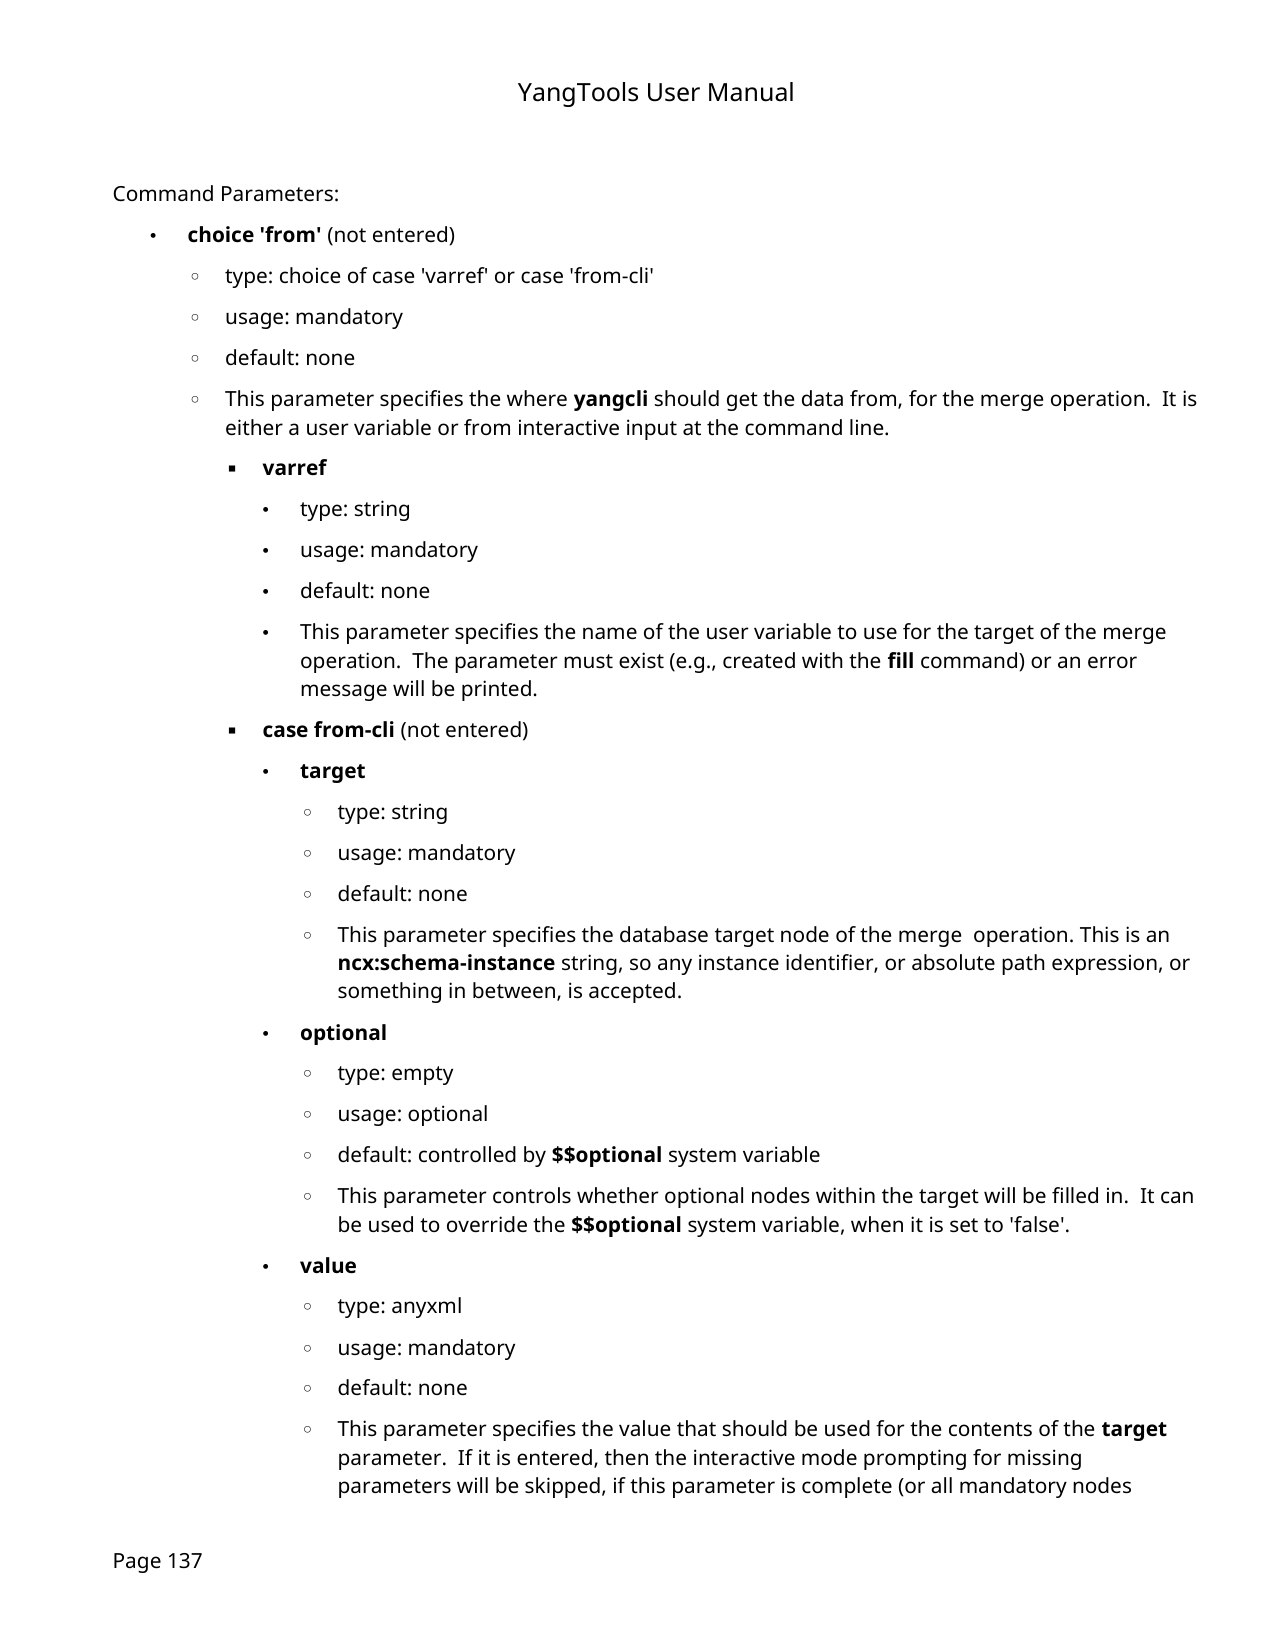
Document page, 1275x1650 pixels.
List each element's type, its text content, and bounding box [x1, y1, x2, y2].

list This parameter specifies the database target node of the merge operation. This is an ncx:schema-instance string, so any instance identifier, or absolute path expression, or something in between, is accepted. [300, 920, 1200, 1005]
list default: none [300, 1373, 1200, 1402]
text Command Parameters: [112, 179, 1200, 208]
list varref [225, 453, 1200, 482]
list type: anyxml [300, 1292, 1200, 1320]
list default: none [187, 343, 1200, 372]
list This parameter controls whether optional nodes within the target will be filled in. It can be used to override the $$optional system variable, when it is set to 'false'. [300, 1181, 1200, 1238]
list type: string [300, 797, 1200, 825]
list value [262, 1251, 1200, 1279]
list This parameter specifies the value that should be used for the contents of the target parameter. If it is entered, then the interactive mode prompting for missing parameters will be skipped, if this parameter is complete (or all mandatory nodes [300, 1414, 1200, 1500]
list This parameter specifies the where yangcli should get the data from, for the merge operation. It is either a user variable or from interactive input at the command line. [187, 384, 1200, 441]
list default: controlled by $$optional system variable [300, 1140, 1200, 1169]
list default: none [300, 879, 1200, 907]
list target [262, 756, 1200, 784]
list This parameter specifies the name of the user variable to use for the target of the merge operation. The parameter must exist (e.g., created with the fill command) or an error message will be printed. [262, 617, 1200, 703]
list type: choice of case 'varref' or case 'from-cli' [187, 261, 1200, 290]
list usage: mandatory [187, 302, 1200, 331]
list default: none [262, 576, 1200, 605]
list choice 'from' (not entered) [150, 220, 1200, 249]
list usage: mandatory [300, 1333, 1200, 1361]
list case from-cli (not entered) [225, 715, 1200, 743]
list optional [262, 1018, 1200, 1046]
list type: string [262, 494, 1200, 523]
list usage: mandatory [300, 838, 1200, 866]
list usage: mandatory [262, 535, 1200, 564]
list usage: optional [300, 1099, 1200, 1128]
list type: empty [300, 1058, 1200, 1087]
